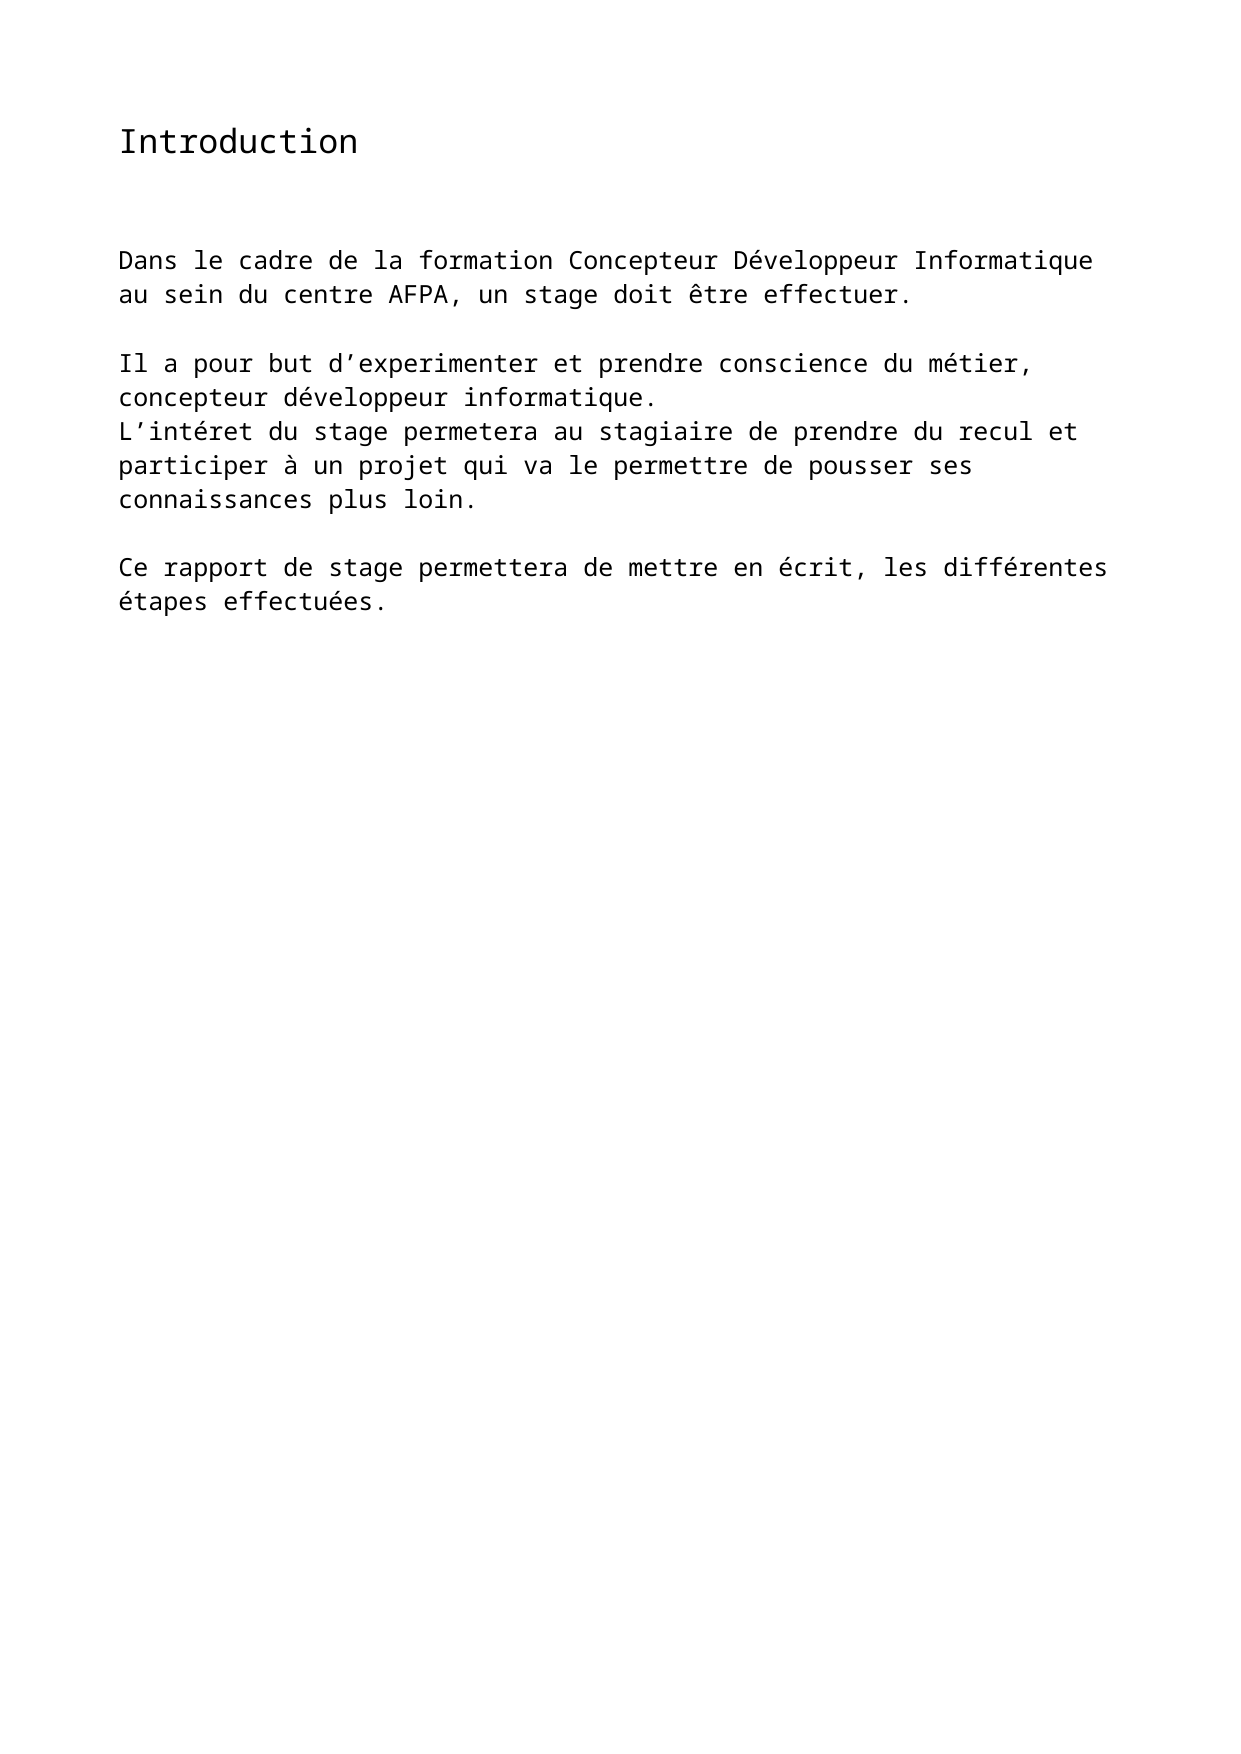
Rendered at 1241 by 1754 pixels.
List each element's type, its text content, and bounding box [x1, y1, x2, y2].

text Dans le cadre de la formation Concepteur Développeur Informatique au sein du centre AFPA, un stage doit être effectuer. [118, 243, 1122, 311]
text L’intéret du stage permetera au stagiaire de prendre du recul et participer à un projet qui va le permettre de pousser ses connaissances plus loin. [118, 413, 1122, 516]
text Introduction [118, 118, 1122, 163]
text Ce rapport de stage permettera de mettre en écrit, les différentes étapes effectuées. [118, 549, 1122, 618]
text Il a pour but d’experimenter et prendre conscience du métier, concepteur développeur informatique. [118, 345, 1122, 413]
